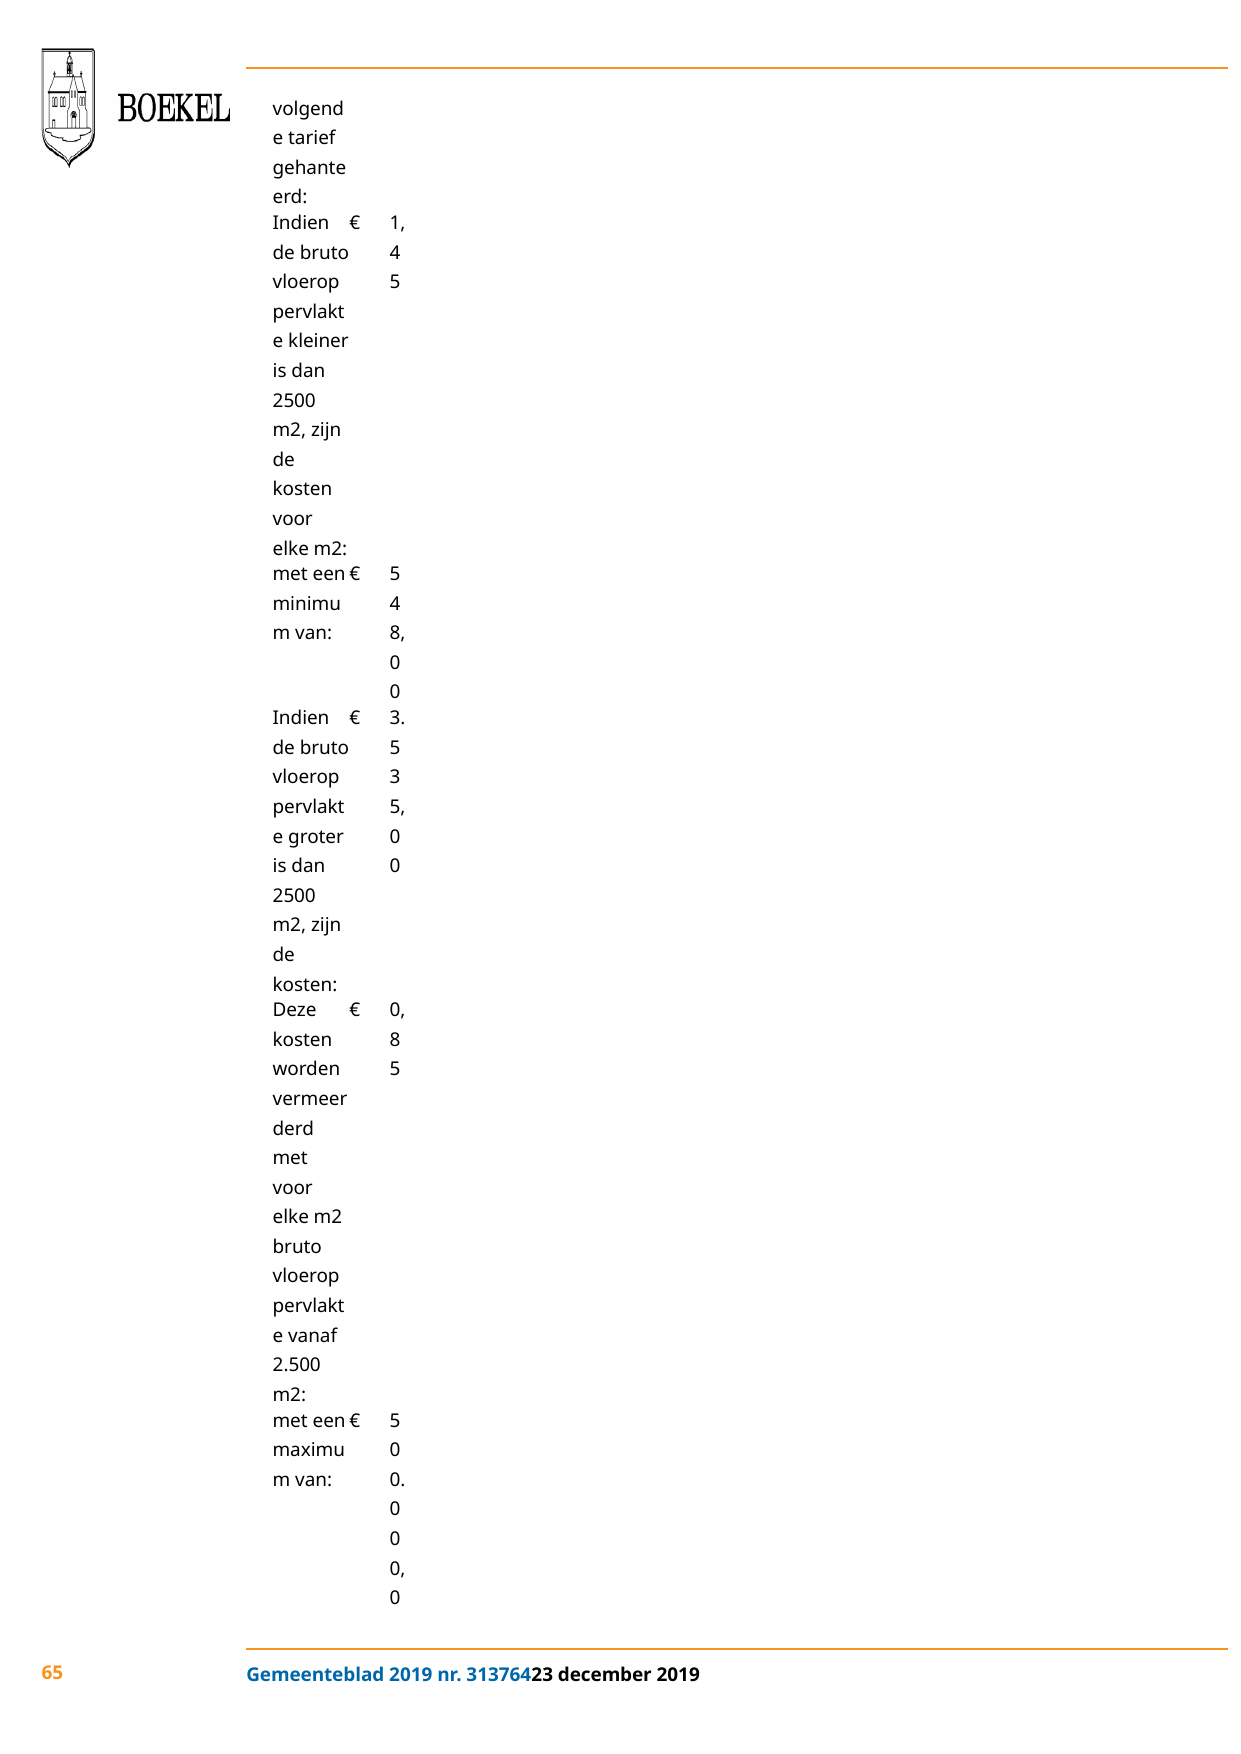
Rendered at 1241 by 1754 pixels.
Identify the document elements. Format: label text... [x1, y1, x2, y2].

table_cell [1071, 209, 1111, 560]
table_cell [951, 95, 991, 209]
table_cell [550, 560, 590, 704]
table_cell [630, 705, 670, 996]
table_cell [870, 95, 911, 209]
table_cell [469, 209, 509, 560]
table_cell [369, 209, 389, 560]
table_cell [991, 95, 1031, 209]
table_cell [429, 1407, 469, 1610]
table_cell [409, 1407, 429, 1610]
table_cell [389, 95, 409, 209]
table_cell [830, 705, 870, 996]
table_cell met een minimum van: [273, 560, 349, 704]
table_cell [750, 996, 790, 1407]
table_cell [750, 560, 790, 704]
table_cell [870, 705, 911, 996]
table_cell [248, 95, 272, 209]
table_cell [911, 996, 951, 1407]
table_cell [790, 209, 830, 560]
table_cell [710, 705, 750, 996]
table_cell [409, 95, 429, 209]
table_cell [991, 1407, 1031, 1610]
table_cell [630, 1407, 670, 1610]
table_cell [590, 1407, 630, 1610]
table_cell [409, 996, 429, 1407]
table_cell [790, 1407, 830, 1610]
table_cell [469, 560, 509, 704]
table_cell [469, 1407, 509, 1610]
table_cell [1111, 996, 1152, 1407]
table_cell € [349, 996, 369, 1407]
table_cell [550, 95, 590, 209]
table_cell [1031, 996, 1071, 1407]
table_cell [670, 560, 710, 704]
table_cell [550, 209, 590, 560]
table_cell [429, 560, 469, 704]
table_cell [510, 996, 549, 1407]
table_cell [590, 560, 630, 704]
table_cell [248, 705, 272, 996]
table_cell [369, 996, 389, 1407]
table_cell [409, 560, 429, 704]
table_cell € [349, 705, 369, 996]
table_cell [911, 95, 951, 209]
table_cell [409, 705, 429, 996]
table_cell [710, 95, 750, 209]
table_cell [1111, 560, 1152, 704]
table_cell [630, 560, 670, 704]
table_cell Deze kosten worden vermeerderd met voor elke m2 bruto vloeroppervlakte vanaf 2.500 m2: [273, 996, 349, 1407]
table_cell [830, 560, 870, 704]
table_cell [670, 209, 710, 560]
table_cell volgende tarief gehanteerd: [273, 95, 349, 209]
table_cell € [349, 560, 369, 704]
table_cell [911, 705, 951, 996]
table_cell [369, 95, 389, 209]
table_cell [248, 1407, 272, 1610]
table_cell [510, 705, 549, 996]
table_cell [911, 1407, 951, 1610]
table_cell [550, 705, 590, 996]
table_cell [349, 95, 369, 209]
table_cell [550, 996, 590, 1407]
table_cell [951, 996, 991, 1407]
table_cell [429, 705, 469, 996]
table_cell [1111, 1407, 1152, 1610]
table_cell [951, 705, 991, 996]
table_cell [1071, 95, 1111, 209]
table_cell [429, 996, 469, 1407]
table_cell [469, 95, 509, 209]
table_cell [630, 95, 670, 209]
table_cell [1031, 1407, 1071, 1610]
table_cell 0,85 [389, 996, 409, 1407]
table_cell [870, 209, 911, 560]
table_cell [590, 996, 630, 1407]
table_cell [750, 1407, 790, 1610]
table_cell [951, 560, 991, 704]
table_cell [590, 209, 630, 560]
table_cell [870, 1407, 911, 1610]
table_cell [429, 209, 469, 560]
table_cell [248, 996, 272, 1407]
table_cell [670, 705, 710, 996]
table_cell [870, 996, 911, 1407]
table_cell [790, 705, 830, 996]
table_cell € [349, 1407, 369, 1610]
table_cell [710, 560, 750, 704]
table_cell [670, 996, 710, 1407]
table_cell [750, 209, 790, 560]
table_cell [1031, 560, 1071, 704]
table_cell [670, 1407, 710, 1610]
table_cell [790, 996, 830, 1407]
table_cell [590, 705, 630, 996]
table_cell [510, 95, 549, 209]
table_cell [469, 705, 509, 996]
table_cell [1111, 95, 1152, 209]
table_cell [248, 209, 272, 560]
table_cell [1031, 209, 1071, 560]
table_cell [1071, 560, 1111, 704]
table_cell [830, 209, 870, 560]
table_cell [991, 560, 1031, 704]
table_cell Indien de bruto vloeroppervlakte groter is dan 2500 m2, zijn de kosten: [273, 705, 349, 996]
table_cell [550, 1407, 590, 1610]
table_cell [991, 705, 1031, 996]
table_cell [469, 996, 509, 1407]
table_cell [750, 95, 790, 209]
table_cell [710, 1407, 750, 1610]
table_cell [670, 95, 710, 209]
table_cell [951, 209, 991, 560]
table_cell 500.000,0 [389, 1407, 409, 1610]
table_cell [510, 1407, 549, 1610]
table_cell [1071, 996, 1111, 1407]
table_cell [1071, 1407, 1111, 1610]
table_cell [991, 996, 1031, 1407]
table_cell [369, 705, 389, 996]
table_cell [510, 209, 549, 560]
table_cell [630, 996, 670, 1407]
table_cell met een maximum van: [273, 1407, 349, 1610]
table_cell [510, 560, 549, 704]
table_cell [951, 1407, 991, 1610]
table_cell [1111, 705, 1152, 996]
table_cell [630, 209, 670, 560]
table_cell 1,45 [389, 209, 409, 560]
table_cell Indien de bruto vloeroppervlakte kleiner is dan 2500 m2, zijn de kosten voor elke m2: [273, 209, 349, 560]
table_cell [710, 996, 750, 1407]
table_cell [369, 560, 389, 704]
table_cell [870, 560, 911, 704]
table_cell 3.535,00 [389, 705, 409, 996]
table_cell [409, 209, 429, 560]
table_cell [710, 209, 750, 560]
table_cell [790, 560, 830, 704]
table_cell [911, 560, 951, 704]
table_cell [1111, 209, 1152, 560]
table_cell [1071, 705, 1111, 996]
table_cell 548,00 [389, 560, 409, 704]
table_cell [991, 209, 1031, 560]
table_cell [590, 95, 630, 209]
picture [41, 47, 231, 172]
table_cell [830, 95, 870, 209]
table_cell [1031, 705, 1071, 996]
table_cell [369, 1407, 389, 1610]
table_cell [911, 209, 951, 560]
table_cell [750, 705, 790, 996]
table_cell [790, 95, 830, 209]
table_cell [1031, 95, 1071, 209]
table_cell [830, 996, 870, 1407]
table_cell [248, 560, 272, 704]
table_cell [429, 95, 469, 209]
table_cell € [349, 209, 369, 560]
table_cell [830, 1407, 870, 1610]
